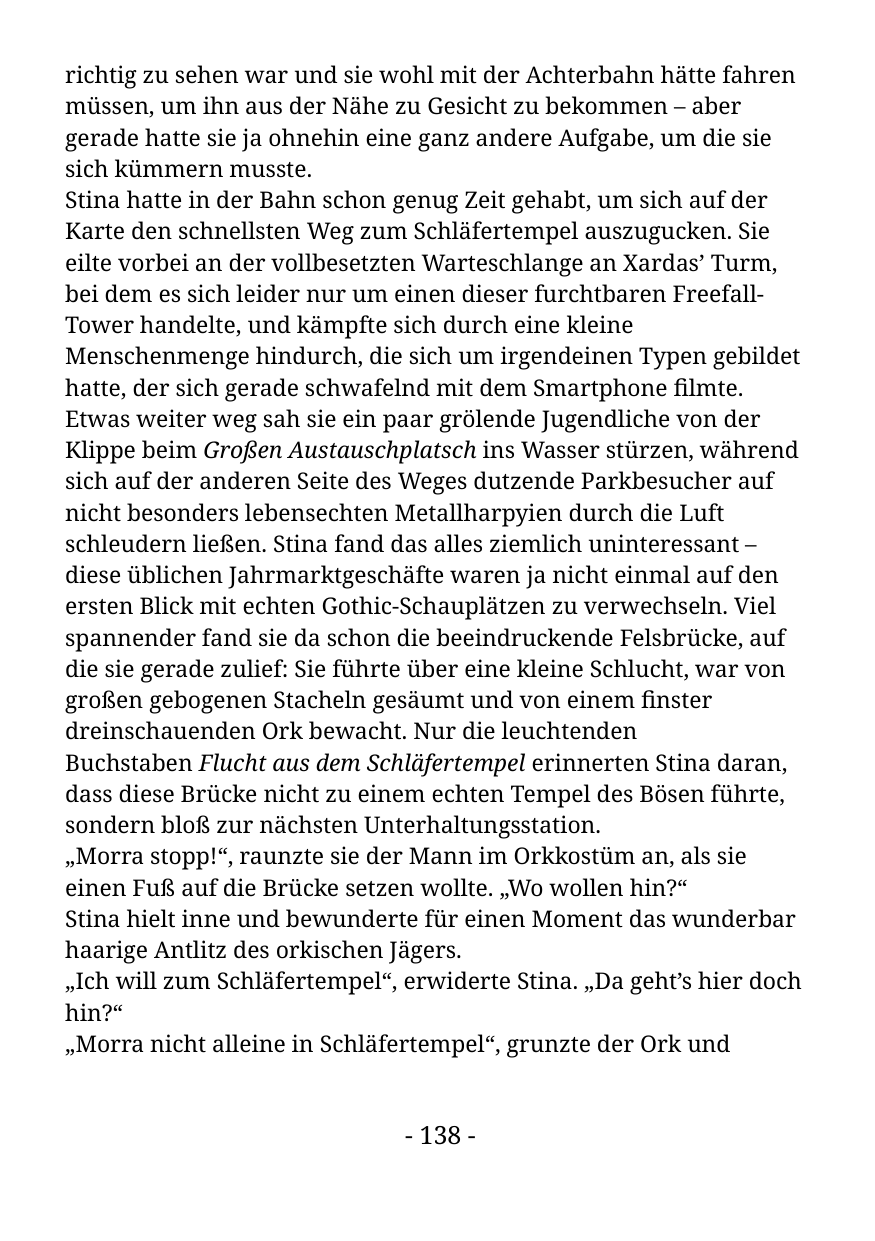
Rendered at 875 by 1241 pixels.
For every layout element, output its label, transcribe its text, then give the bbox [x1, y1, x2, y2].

text richtig zu sehen war und sie wohl mit der Achterbahn hätte fahren müssen, um ihn aus der Nähe zu Gesicht zu bekommen – aber gerade hatte sie ja ohnehin eine ganz andere Aufgabe, um die sie sich kümmern musste. Stina hatte in der Bahn schon genug Zeit gehabt, um sich auf der Karte den schnellsten Weg zum Schläfertempel auszugucken. Sie eilte vorbei an der vollbesetzten Warteschlange an Xardas’ Turm, bei dem es sich leider nur um einen dieser furchtbaren Freefall-Tower handelte, und kämpfte sich durch eine kleine Menschenmenge hindurch, die sich um irgendeinen Typen gebildet hatte, der sich gerade schwafelnd mit dem Smartphone filmte. Etwas weiter weg sah sie ein paar grölende Jugendliche von der Klippe beim Großen Austauschplatsch ins Wasser stürzen, während sich auf der anderen Seite des Weges dutzende Parkbesucher auf nicht besonders lebensechten Metallharpyien durch die Luft schleudern ließen. Stina fand das alles ziemlich uninteressant – diese üblichen Jahrmarktgeschäfte waren ja nicht einmal auf den ersten Blick mit echten Gothic-Schauplätzen zu verwechseln. Viel spannender fand sie da schon die beeindruckende Felsbrücke, auf die sie gerade zulief: Sie führte über eine kleine Schlucht, war von großen gebogenen Stacheln gesäumt und von einem finster dreinschauenden Ork bewacht. Nur die leuchtenden Buchstaben Flucht aus dem Schläfertempel erinnerten Stina daran, dass diese Brücke nicht zu einem echten Tempel des Bösen führte, sondern bloß zur nächsten Unterhaltungsstation. „Morra stopp!“, raunzte sie der Mann im Orkkostüm an, als sie einen Fuß auf die Brücke setzen wollte. „Wo wollen hin?“ Stina hielt inne und bewunderte für einen Moment das wunderbar haarige Antlitz des orkischen Jägers. „Ich will zum Schläfertempel“, erwiderte Stina. „Da geht’s hier doch hin?“ „Morra nicht alleine in Schläfertempel“, grunzte der Ork und [65, 59, 809, 1059]
